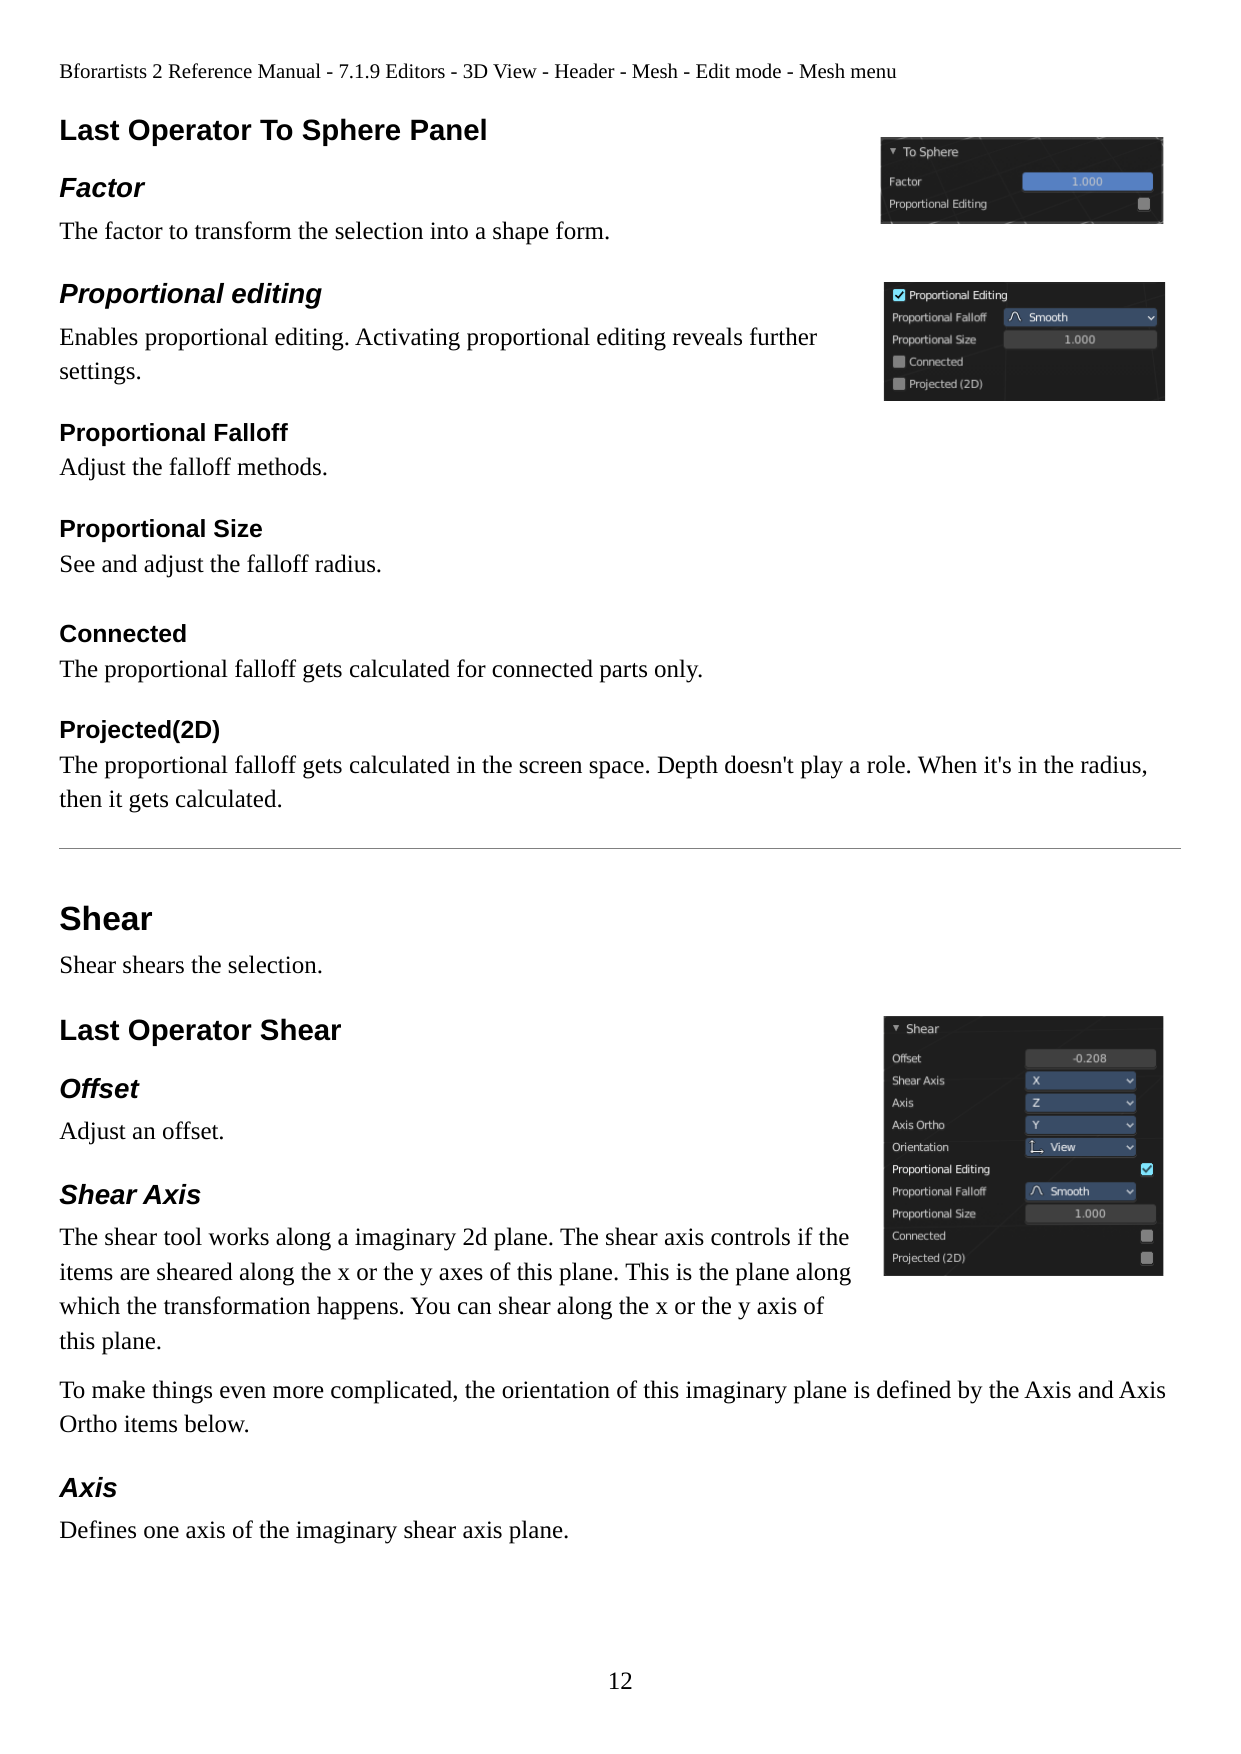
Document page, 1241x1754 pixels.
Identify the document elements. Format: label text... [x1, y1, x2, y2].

subtitle Connected [59, 619, 1181, 647]
subtitle Last Operator To Sphere Panel [59, 113, 1181, 146]
picture [883, 282, 1166, 401]
text Adjust an offset. [59, 1116, 883, 1145]
subtitle Proportional Size [59, 514, 1181, 543]
text The proportional falloff gets calculated in the screen space. Depth doesn't play a role. When it's in the radius, then it gets calculated. [59, 750, 1181, 813]
subtitle Offset [59, 1072, 883, 1104]
picture [883, 1016, 1164, 1276]
subtitle Shear Axis [59, 1178, 883, 1210]
text The proportional falloff gets calculated for connected parts only. [59, 654, 1181, 682]
subtitle Last Operator Shear [59, 1013, 1181, 1047]
subtitle Axis [59, 1471, 1181, 1503]
subtitle Factor [59, 171, 880, 203]
subtitle Proportional editing [59, 277, 1181, 309]
subtitle [1164, 171, 1181, 203]
subtitle [1164, 1072, 1181, 1104]
subtitle Projected(2D) [59, 715, 1181, 744]
picture [880, 137, 1164, 224]
text Defines one axis of the imaginary shear axis plane. [59, 1515, 1181, 1544]
text Shear shears the selection. [59, 950, 1181, 978]
subtitle Proportional Falloff [59, 418, 1181, 446]
text To make things even more complicated, the orientation of this imaginary plane is defined by the Axis and Axis Ortho items below. [59, 1375, 1181, 1438]
text [1164, 1116, 1181, 1145]
text The shear tool works along a imaginary 2d plane. The shear axis controls if the items are sheared along the x or the y axes of this plane. This is the plane along which the transformation happens. You can shear along the x or the y axis of this plane. [59, 1222, 1181, 1354]
subtitle [1164, 1178, 1181, 1210]
text Adjust the falloff methods. [59, 452, 1181, 481]
subtitle Shear [59, 898, 1181, 937]
text See and adjust the falloff radius. [59, 549, 1181, 578]
text Enables proportional editing. Activating proportional editing reveals further settings. [59, 322, 883, 385]
text The factor to transform the selection into a shape form. [59, 216, 1181, 244]
